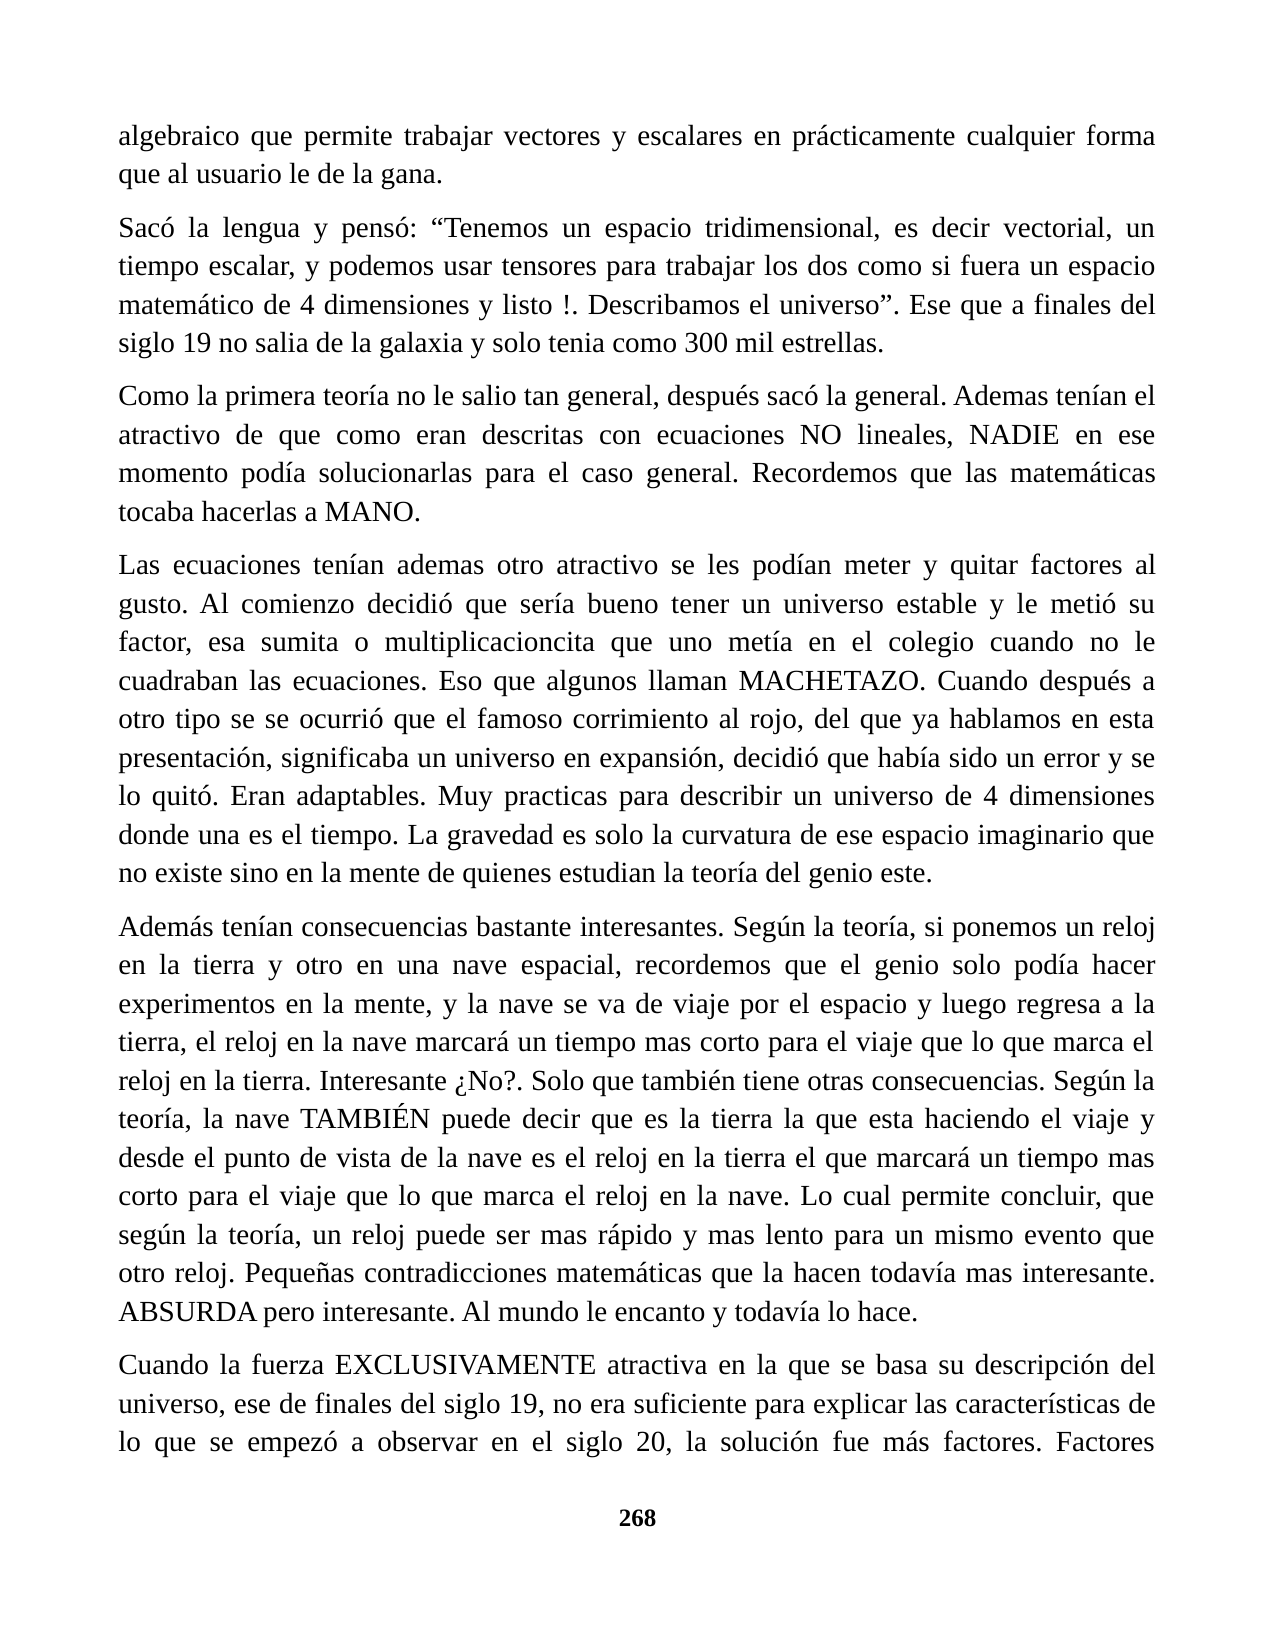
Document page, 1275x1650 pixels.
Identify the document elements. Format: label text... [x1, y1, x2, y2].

text Sacó la lengua y pensó: “Tenemos un espacio tridimensional, es decir vectorial, un tiempo escalar, y podemos usar tensores para trabajar los dos como si fuera un espacio matemático de 4 dimensiones y listo !. Describamos el universo”. Ese que a finales del siglo 19 no salia de la galaxia y solo tenia como 300 mil estrellas. [118, 210, 1157, 359]
text algebraico que permite trabajar vectores y escalares en prácticamente cualquier forma que al usuario le de la gana. [118, 118, 1157, 190]
text Además tenían consecuencias bastante interesantes. Según la teoría, si ponemos un reloj en la tierra y otro en una nave espacial, recordemos que el genio solo podía hacer experimentos en la mente, y la nave se va de viaje por el espacio y luego regresa a la tierra, el reloj en la nave marcará un tiempo mas corto para el viaje que lo que marca el reloj en la tierra. Interesante ¿No?. Solo que también tiene otras consecuencias. Según la teoría, la nave TAMBIÉN puede decir que es la tierra la que esta haciendo el viaje y desde el punto de vista de la nave es el reloj en la tierra el que marcará un tiempo mas corto para el viaje que lo que marca el reloj en la nave. Lo cual permite concluir, que según la teoría, un reloj puede ser mas rápido y mas lento para un mismo evento que otro reloj. Pequeñas contradicciones matemáticas que la hacen todavía mas interesante. ABSURDA pero interesante. Al mundo le encanto y todavía lo hace. [118, 909, 1157, 1328]
text Como la primera teoría no le salio tan general, después sacó la general. Ademas tenían el atractivo de que como eran descritas con ecuaciones NO lineales, NADIE en ese momento podía solucionarlas para el caso general. Recordemos que las matemáticas tocaba hacerlas a MANO. [118, 378, 1157, 528]
text Las ecuaciones tenían ademas otro atractivo se les podían meter y quitar factores al gusto. Al comienzo decidió que sería bueno tener un universo estable y le metió su factor, esa sumita o multiplicacioncita que uno metía en el colegio cuando no le cuadraban las ecuaciones. Eso que algunos llaman MACHETAZO. Cuando después a otro tipo se se ocurrió que el famoso corrimiento al rojo, del que ya hablamos en esta presentación, significaba un universo en expansión, decidió que había sido un error y se lo quitó. Eran adaptables. Muy practicas para describir un universo de 4 dimensiones donde una es el tiempo. La gravedad es solo la curvatura de ese espacio imaginario que no existe sino en la mente de quienes estudian la teoría del genio este. [118, 547, 1157, 889]
text Cuando la fuerza EXCLUSIVAMENTE atractiva en la que se basa su descripción del universo, ese de finales del siglo 19, no era suficiente para explicar las características de lo que se empezó a observar en el siglo 20, la solución fue más factores. Factores [118, 1347, 1157, 1458]
